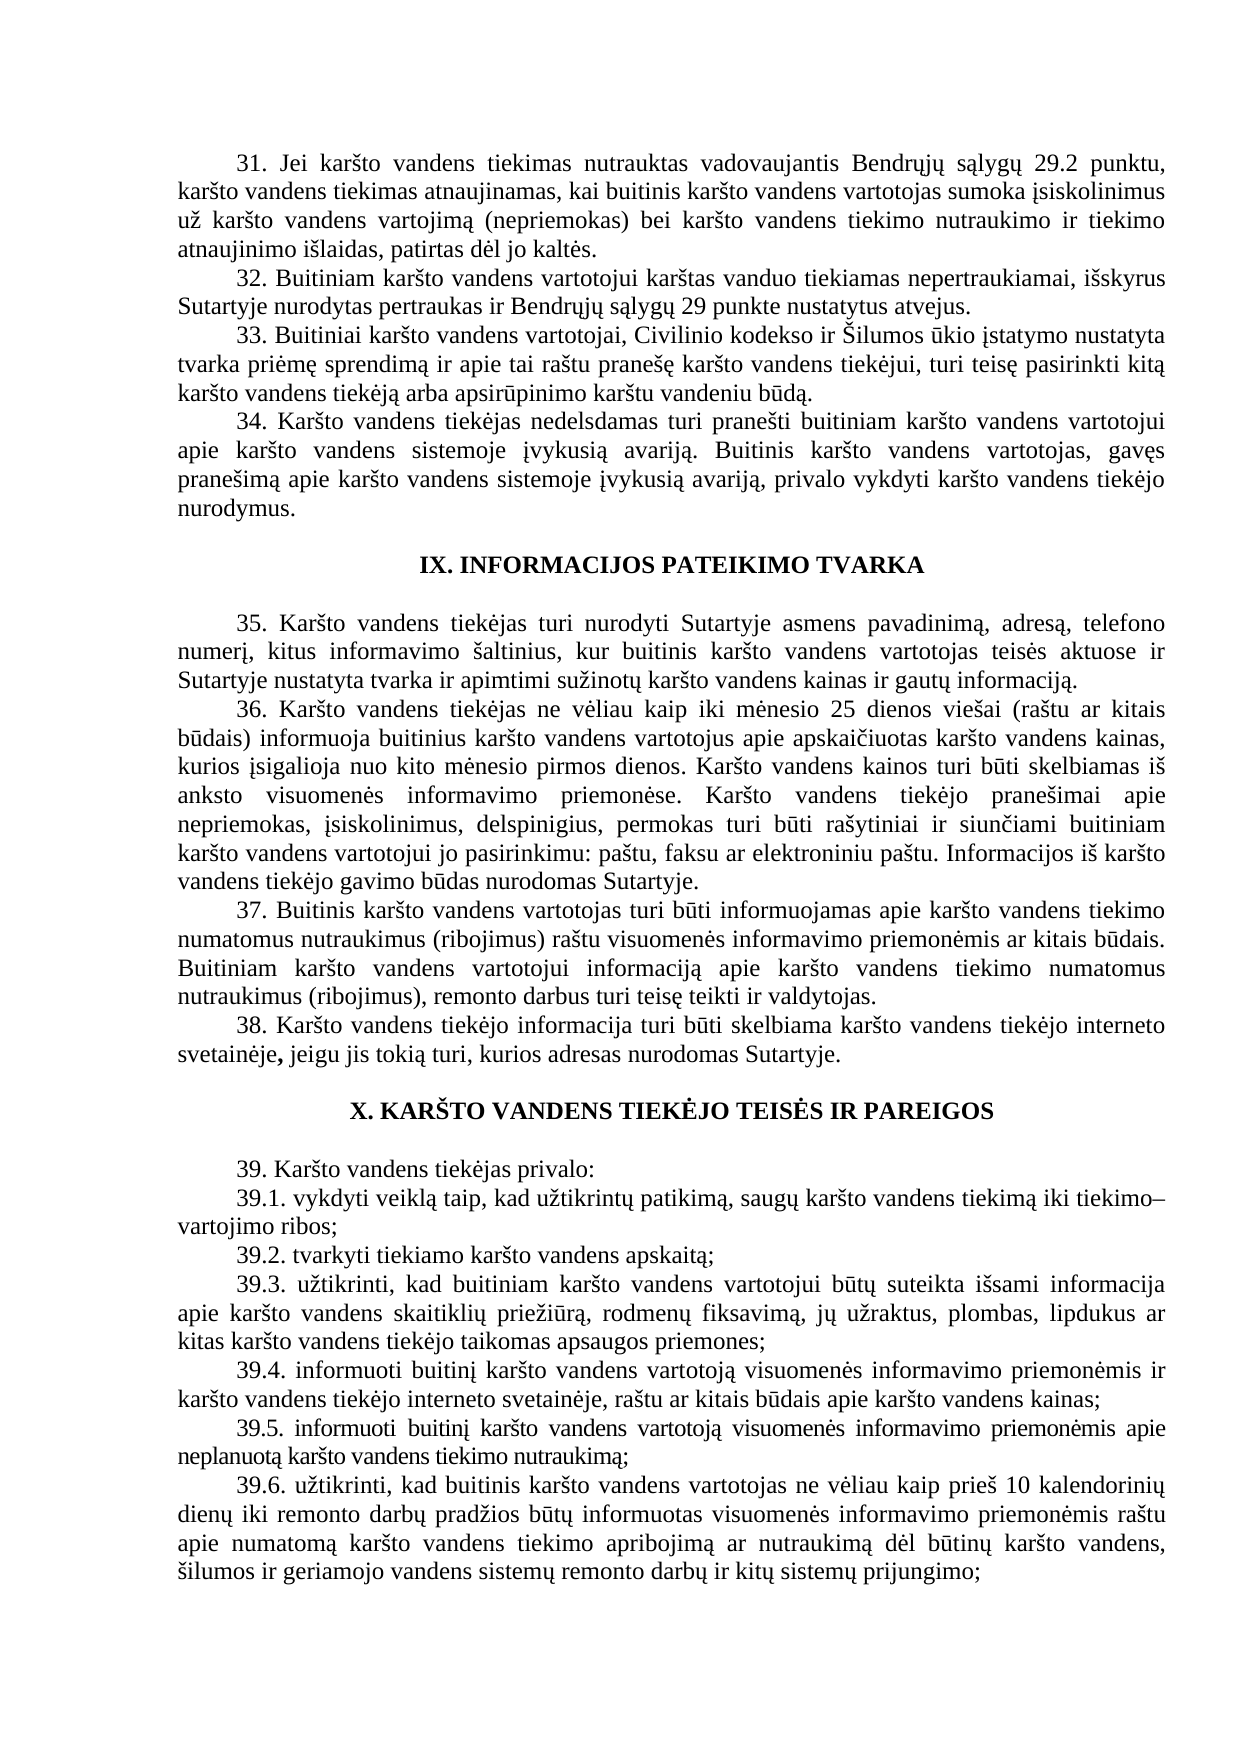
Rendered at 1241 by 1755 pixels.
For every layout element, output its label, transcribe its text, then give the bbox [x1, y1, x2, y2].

text X. karšto vandens tiekėjo TEISĖS IR PAREIGOS [177, 1096, 1166, 1125]
text 38. Karšto vandens tiekėjo informacija turi būti skelbiama karšto vandens tiekėjo interneto svetainėje, jeigu jis tokią turi, kurios adresas nurodomas Sutartyje. [177, 1010, 1166, 1068]
text 39.2. tvarkyti tiekiamo karšto vandens apskaitą; [177, 1240, 1166, 1269]
text 32. Buitiniam karšto vandens vartotojui karštas vanduo tiekiamas nepertraukiamai, išskyrus Sutartyje nurodytas pertraukas ir Bendrųjų sąlygų 29 punkte nustatytus atvejus. [177, 263, 1166, 320]
text 39.3. užtikrinti, kad buitiniam karšto vandens vartotojui būtų suteikta išsami informacija apie karšto vandens skaitiklių priežiūrą, rodmenų fiksavimą, jų užraktus, plombas, lipdukus ar kitas karšto vandens tiekėjo taikomas apsaugos priemones; [177, 1269, 1166, 1355]
text 31. Jei karšto vandens tiekimas nutrauktas vadovaujantis Bendrųjų sąlygų 29.2 punktu, karšto vandens tiekimas atnaujinamas, kai buitinis karšto vandens vartotojas sumoka įsiskolinimus už karšto vandens vartojimą (nepriemokas) bei karšto vandens tiekimo nutraukimo ir tiekimo atnaujinimo išlaidas, patirtas dėl jo kaltės. [177, 148, 1166, 263]
text 35. Karšto vandens tiekėjas turi nurodyti Sutartyje asmens pavadinimą, adresą, telefono numerį, kitus informavimo šaltinius, kur buitinis karšto vandens vartotojas teisės aktuose ir Sutartyje nustatyta tvarka ir apimtimi sužinotų karšto vandens kainas ir gautų informaciją. [177, 608, 1166, 694]
text 39.6. užtikrinti, kad buitinis karšto vandens vartotojas ne vėliau kaip prieš 10 kalendorinių dienų iki remonto darbų pradžios būtų informuotas visuomenės informavimo priemonėmis raštu apie numatomą karšto vandens tiekimo apribojimą ar nutraukimą dėl būtinų karšto vandens, šilumos ir geriamojo vandens sistemų remonto darbų ir kitų sistemų prijungimo; [177, 1470, 1166, 1585]
text 37. Buitinis karšto vandens vartotojas turi būti informuojamas apie karšto vandens tiekimo numatomus nutraukimus (ribojimus) raštu visuomenės informavimo priemonėmis ar kitais būdais. Buitiniam karšto vandens vartotojui informaciją apie karšto vandens tiekimo numatomus nutraukimus (ribojimus), remonto darbus turi teisę teikti ir valdytojas. [177, 895, 1166, 1010]
text 34. Karšto vandens tiekėjas nedelsdamas turi pranešti buitiniam karšto vandens vartotojui apie karšto vandens sistemoje įvykusią avariją. Buitinis karšto vandens vartotojas, gavęs pranešimą apie karšto vandens sistemoje įvykusią avariją, privalo vykdyti karšto vandens tiekėjo nurodymus. [177, 406, 1166, 521]
text 33. Buitiniai karšto vandens vartotojai, Civilinio kodekso ir Šilumos ūkio įstatymo nustatyta tvarka priėmę sprendimą ir apie tai raštu pranešę karšto vandens tiekėjui, turi teisę pasirinkti kitą karšto vandens tiekėją arba apsirūpinimo karštu vandeniu būdą. [177, 320, 1166, 406]
text 39.5. informuoti buitinį karšto vandens vartotoją visuomenės informavimo priemonėmis apie neplanuotą karšto vandens tiekimo nutraukimą; [177, 1413, 1166, 1470]
text IX. informacijos pateikimo tvarka [177, 550, 1166, 579]
text 39.4. informuoti buitinį karšto vandens vartotoją visuomenės informavimo priemonėmis ir karšto vandens tiekėjo interneto svetainėje, raštu ar kitais būdais apie karšto vandens kainas; [177, 1355, 1166, 1413]
text 39.1. vykdyti veiklą taip, kad užtikrintų patikimą, saugų karšto vandens tiekimą iki tiekimo–vartojimo ribos; [177, 1183, 1166, 1240]
text 36. Karšto vandens tiekėjas ne vėliau kaip iki mėnesio 25 dienos viešai (raštu ar kitais būdais) informuoja buitinius karšto vandens vartotojus apie apskaičiuotas karšto vandens kainas, kurios įsigalioja nuo kito mėnesio pirmos dienos. Karšto vandens kainos turi būti skelbiamas iš anksto visuomenės informavimo priemonėse. Karšto vandens tiekėjo pranešimai apie nepriemokas, įsiskolinimus, delspinigius, permokas turi būti rašytiniai ir siunčiami buitiniam karšto vandens vartotojui jo pasirinkimu: paštu, faksu ar elektroniniu paštu. Informacijos iš karšto vandens tiekėjo gavimo būdas nurodomas Sutartyje. [177, 694, 1166, 895]
text 39. Karšto vandens tiekėjas privalo: [177, 1154, 1166, 1183]
